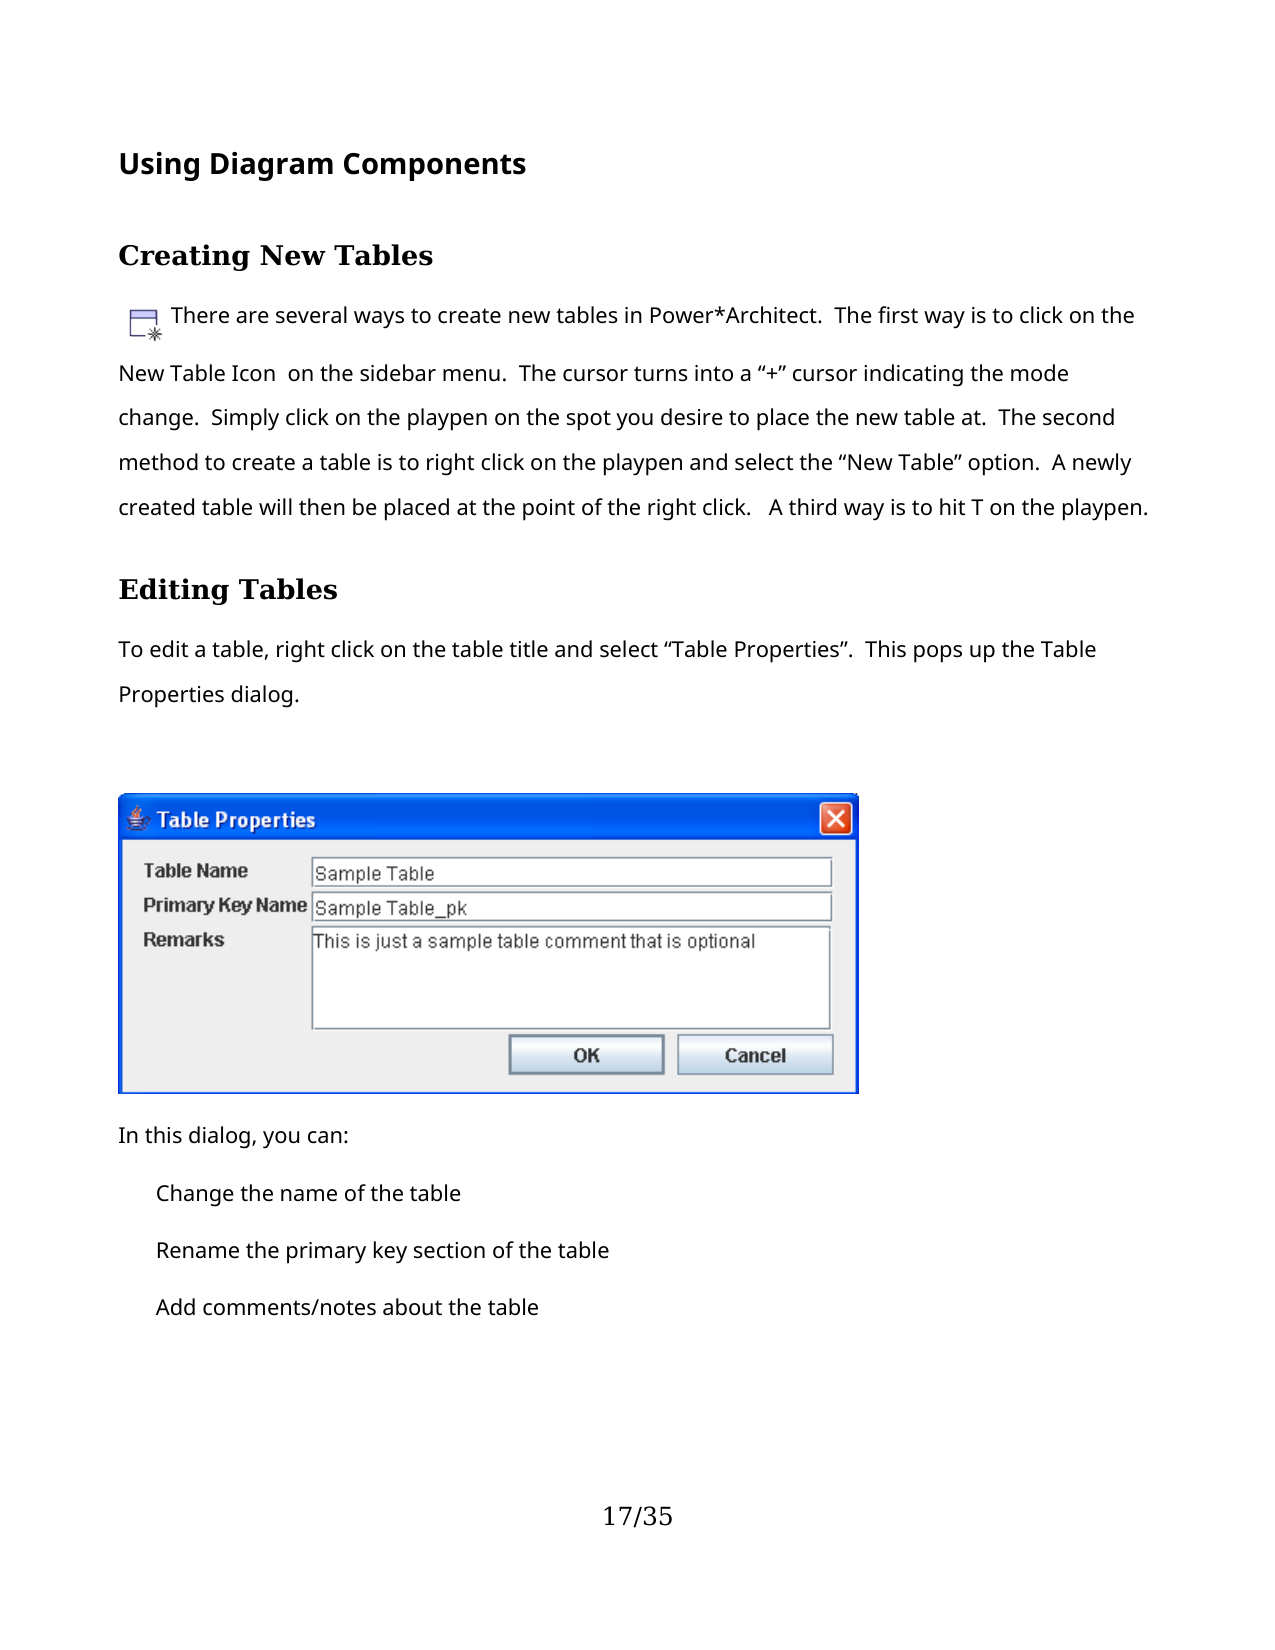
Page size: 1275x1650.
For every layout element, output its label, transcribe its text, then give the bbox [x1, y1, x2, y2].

text In this dialog, you can: [118, 1121, 1157, 1150]
picture [118, 793, 859, 1094]
text There are several ways to create new tables in Power*Architect. The first way is to click on the New Table Icon on the sidebar menu. The cursor turns into a “+” cursor indicating the mode change. Simply click on the playpen on the spot you desire to place the new table at. The second method to create a table is to right click on the playpen and select the “New Table” option. A newly created table will then be placed at the point of the right click. A third way is to hit T on the playpen. [118, 300, 1157, 521]
picture [125, 305, 164, 343]
text Change the name of the table [156, 1178, 1157, 1207]
subtitle Using Diagram Components [118, 143, 1157, 183]
text To edit a table, right click on the table title and select “Table Properties”. This pops up the Table Properties dialog. [118, 634, 1157, 708]
subtitle Creating New Tables [118, 240, 1157, 272]
text Add comments/notes about the table [156, 1292, 1157, 1322]
text Rename the primary key section of the table [156, 1235, 1157, 1265]
subtitle Editing Tables [118, 574, 1157, 606]
